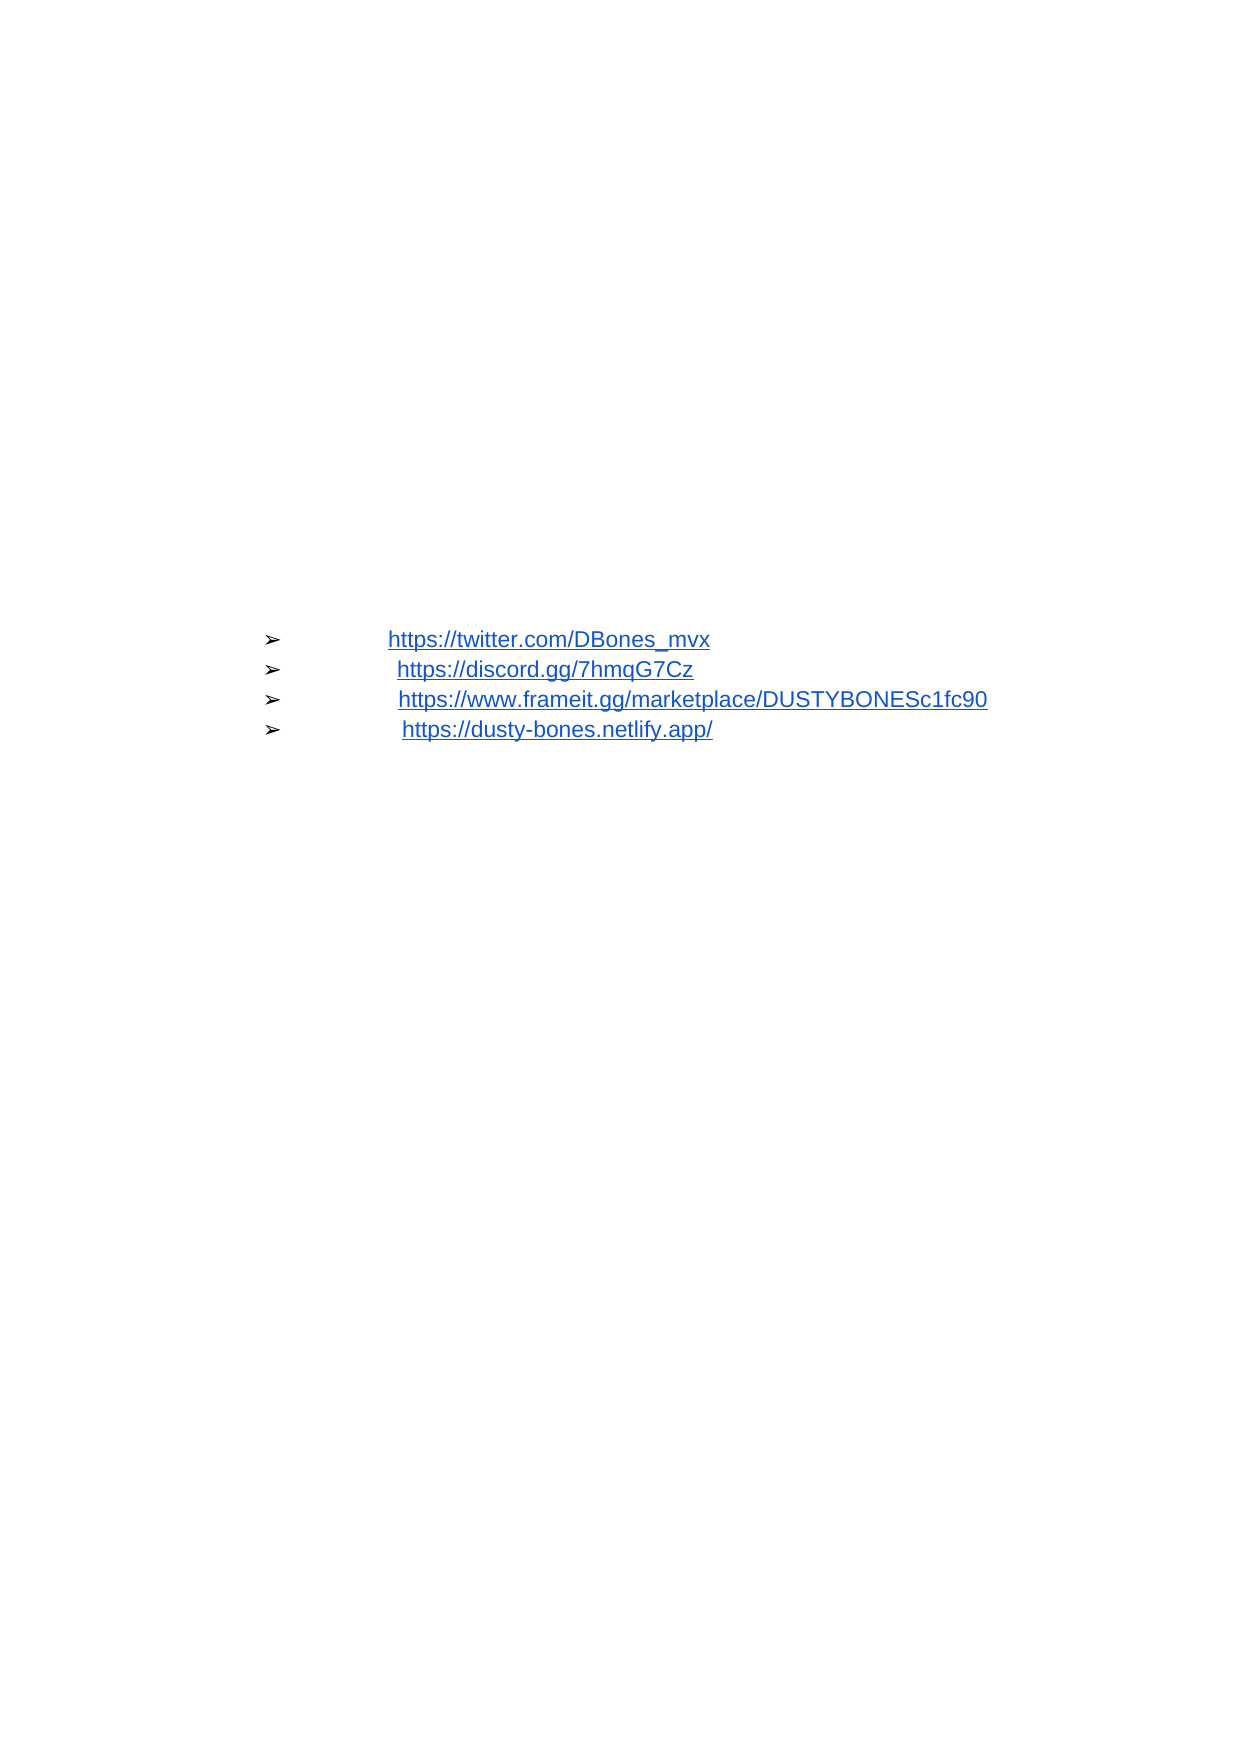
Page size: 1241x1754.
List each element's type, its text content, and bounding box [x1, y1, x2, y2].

title Liens : [187, 596, 1090, 622]
title FrameIt : https://www.frameit.gg/marketplace/DUSTYBONESc1fc90 [262, 686, 1090, 712]
title Twitter : https://twitter.com/DBones_mvx [262, 626, 1090, 652]
title Discord : https://discord.gg/7hmqG7Cz [262, 656, 1090, 682]
title Website : https://dusty-bones.netlify.app/ [262, 716, 1090, 743]
